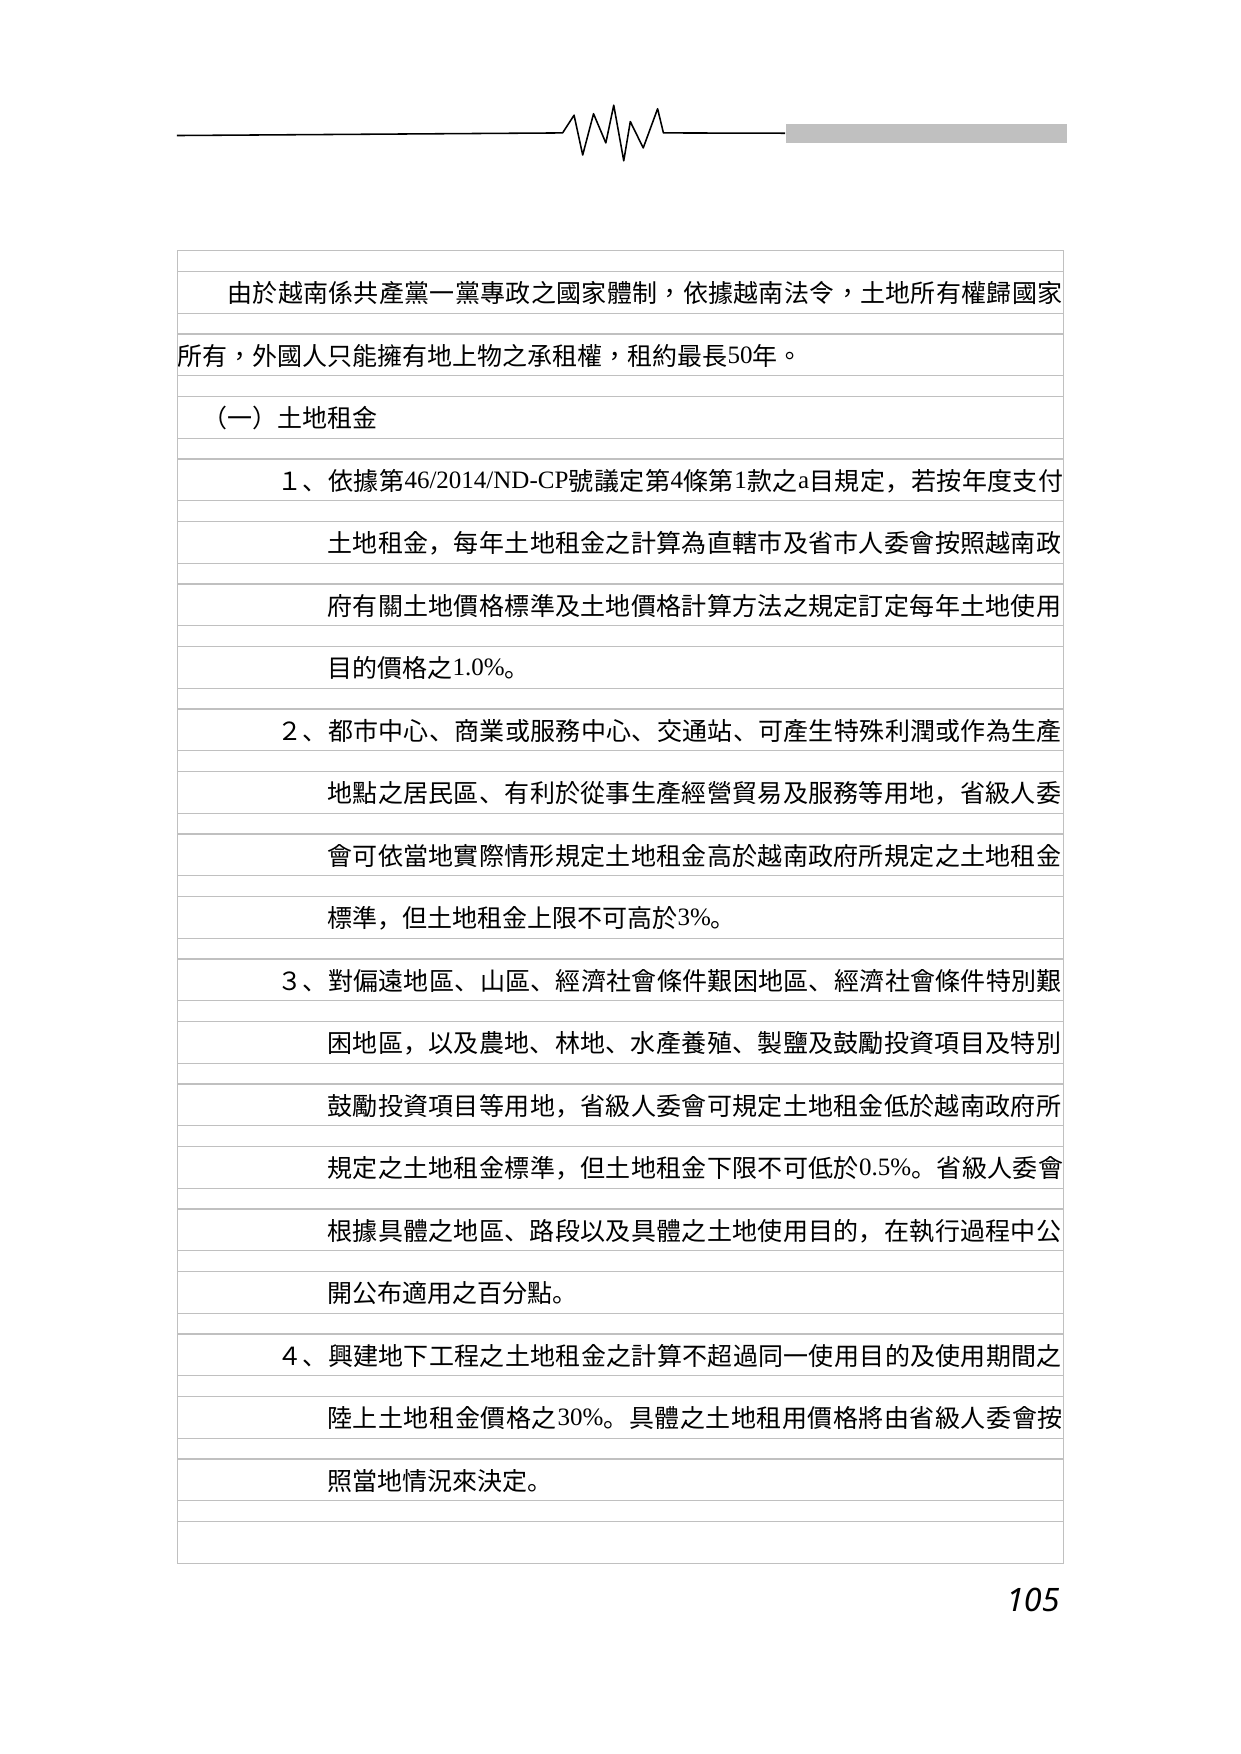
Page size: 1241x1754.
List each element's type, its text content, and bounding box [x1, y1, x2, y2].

text [277, 689, 1063, 708]
text [277, 1001, 1063, 1021]
text 地點之居民區、有利於從事生產經營貿易及服務等用地，省級人委 [277, 772, 1063, 813]
text 開公布適用之百分點。 [277, 1272, 1063, 1313]
text 土地租金，每年土地租金之計算為直轄市及省市人委會按照越南政 [277, 522, 1063, 563]
text 所有，外國人只能擁有地上物之承租權，租約最長50年。 [178, 335, 1063, 375]
text [277, 1314, 1063, 1333]
text [277, 1376, 1063, 1396]
text 規定之土地租金標準，但土地租金下限不可低於0.5%。省級人委會 [277, 1147, 1063, 1188]
text [277, 1439, 1063, 1458]
text 目的價格之1.0%。 [277, 647, 1063, 688]
text [277, 1251, 1063, 1271]
text 根據具體之地區、路段以及具體之土地使用目的，在執行過程中公 [277, 1210, 1063, 1250]
text [277, 876, 1063, 896]
text [178, 251, 1063, 271]
text [277, 501, 1063, 521]
text 標準，但土地租金上限不可高於3%。 [277, 897, 1063, 938]
text [277, 1189, 1063, 1208]
text [277, 1126, 1063, 1146]
text （一）土地租金 [202, 397, 1063, 438]
text [178, 314, 1063, 333]
text [277, 626, 1063, 646]
text [277, 814, 1063, 833]
text 會可依當地實際情形規定土地租金高於越南政府所規定之土地租金 [277, 835, 1063, 875]
text [202, 376, 1063, 396]
text 困地區，以及農地、林地、水產養殖、製鹽及鼓勵投資項目及特別 [277, 1022, 1063, 1063]
text 由於越南係共產黨一黨專政之國家體制，依據越南法令，土地所有權歸國家 [178, 272, 1063, 313]
text [277, 1064, 1063, 1083]
text ２、都市中心、商業或服務中心、交通站、可產生特殊利潤或作為生產 [277, 710, 1063, 750]
text [277, 564, 1063, 583]
text [277, 439, 1063, 458]
text [277, 751, 1063, 771]
text ３、對偏遠地區、山區、經濟社會條件艱困地區、經濟社會條件特別艱 [277, 960, 1063, 1000]
text 陸上土地租金價格之30%。具體之土地租用價格將由省級人委會按 [277, 1397, 1063, 1438]
text １、依據第46/2014/ND-CP號議定第4條第1款之a目規定，若按年度支付 [277, 460, 1063, 500]
text 府有關土地價格標準及土地價格計算方法之規定訂定每年土地使用 [277, 585, 1063, 625]
text 鼓勵投資項目等用地，省級人委會可規定土地租金低於越南政府所 [277, 1085, 1063, 1125]
text 照當地情況來決定。 [277, 1460, 1063, 1500]
text ４、興建地下工程之土地租金之計算不超過同一使用目的及使用期間之 [277, 1335, 1063, 1375]
text [277, 939, 1063, 958]
